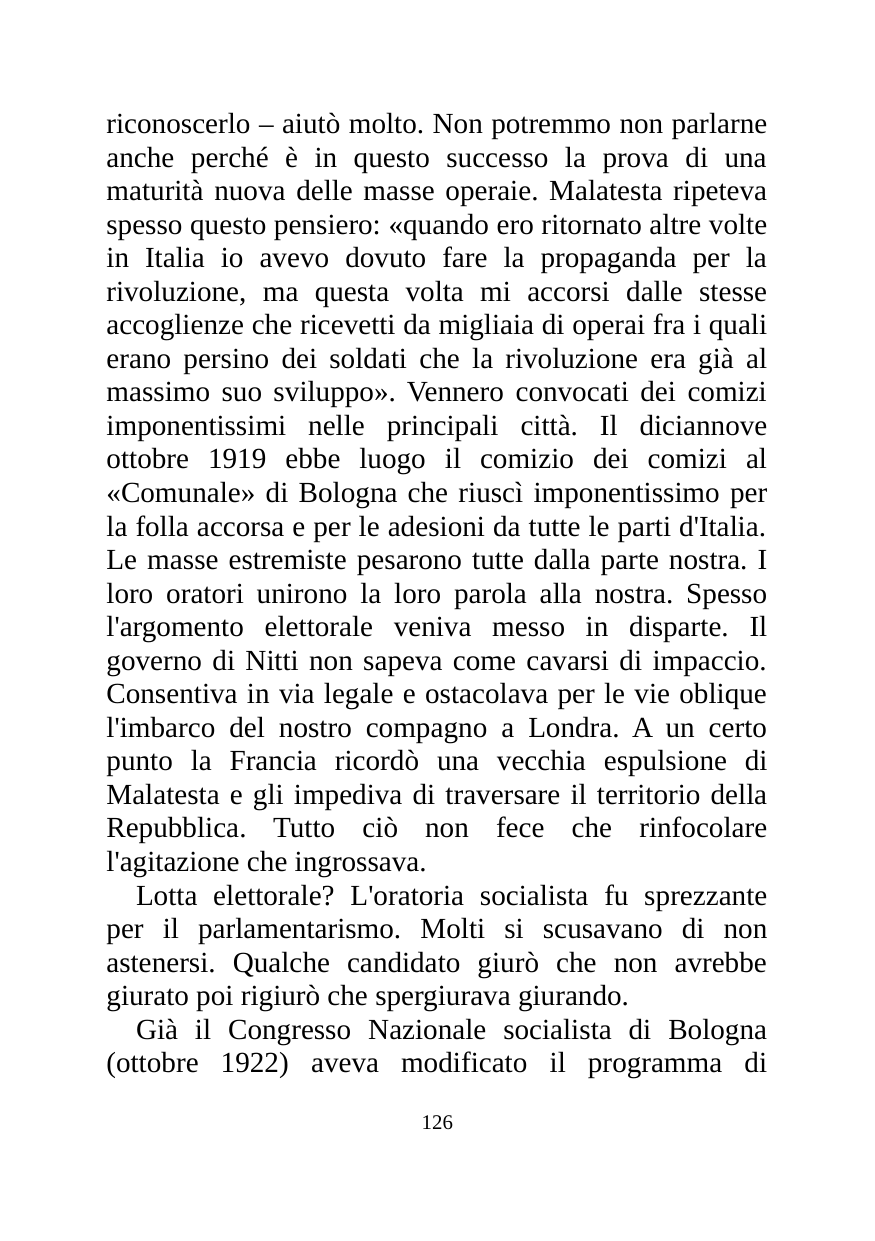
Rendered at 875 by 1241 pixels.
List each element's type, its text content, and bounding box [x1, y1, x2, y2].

text riconoscerlo – aiutò molto. Non potremmo non parlarne anche perché è in questo successo la prova di una maturità nuova delle masse operaie. Malatesta ripeteva spesso questo pensiero: «quando ero ritornato altre volte in Italia io avevo dovuto fare la propaganda per la rivoluzione, ma questa volta mi accorsi dalle stesse accoglienze che ricevetti da migliaia di operai fra i quali erano persino dei soldati che la rivoluzione era già al massimo suo sviluppo». Vennero convocati dei comizi imponentissimi nelle principali città. Il diciannove ottobre 1919 ebbe luogo il comizio dei comizi al «Comunale» di Bologna che riuscì imponentissimo per la folla accorsa e per le adesioni da tutte le parti d'Italia. Le masse estremiste pesarono tutte dalla parte nostra. I loro oratori unirono la loro parola alla nostra. Spesso l'argomento elettorale veniva messo in disparte. Il governo di Nitti non sapeva come cavarsi di impaccio. Consentiva in via legale e ostacolava per le vie oblique l'imbarco del nostro compagno a Londra. A un certo punto la Francia ricordò una vecchia espulsione di Malatesta e gli impediva di traversare il territorio della Repubblica. Tutto ciò non fece che rinfocolare l'agitazione che ingrossava. [106, 106, 768, 878]
text Già il Congresso Nazionale socialista di Bologna (ottobre 1922) aveva modificato il programma di [106, 1012, 768, 1079]
text Lotta elettorale? L'oratoria socialista fu sprezzante per il parlamentarismo. Molti si scusavano di non astenersi. Qualche candidato giurò che non avrebbe giurato poi rigiurò che spergiurava giurando. [106, 878, 768, 1012]
